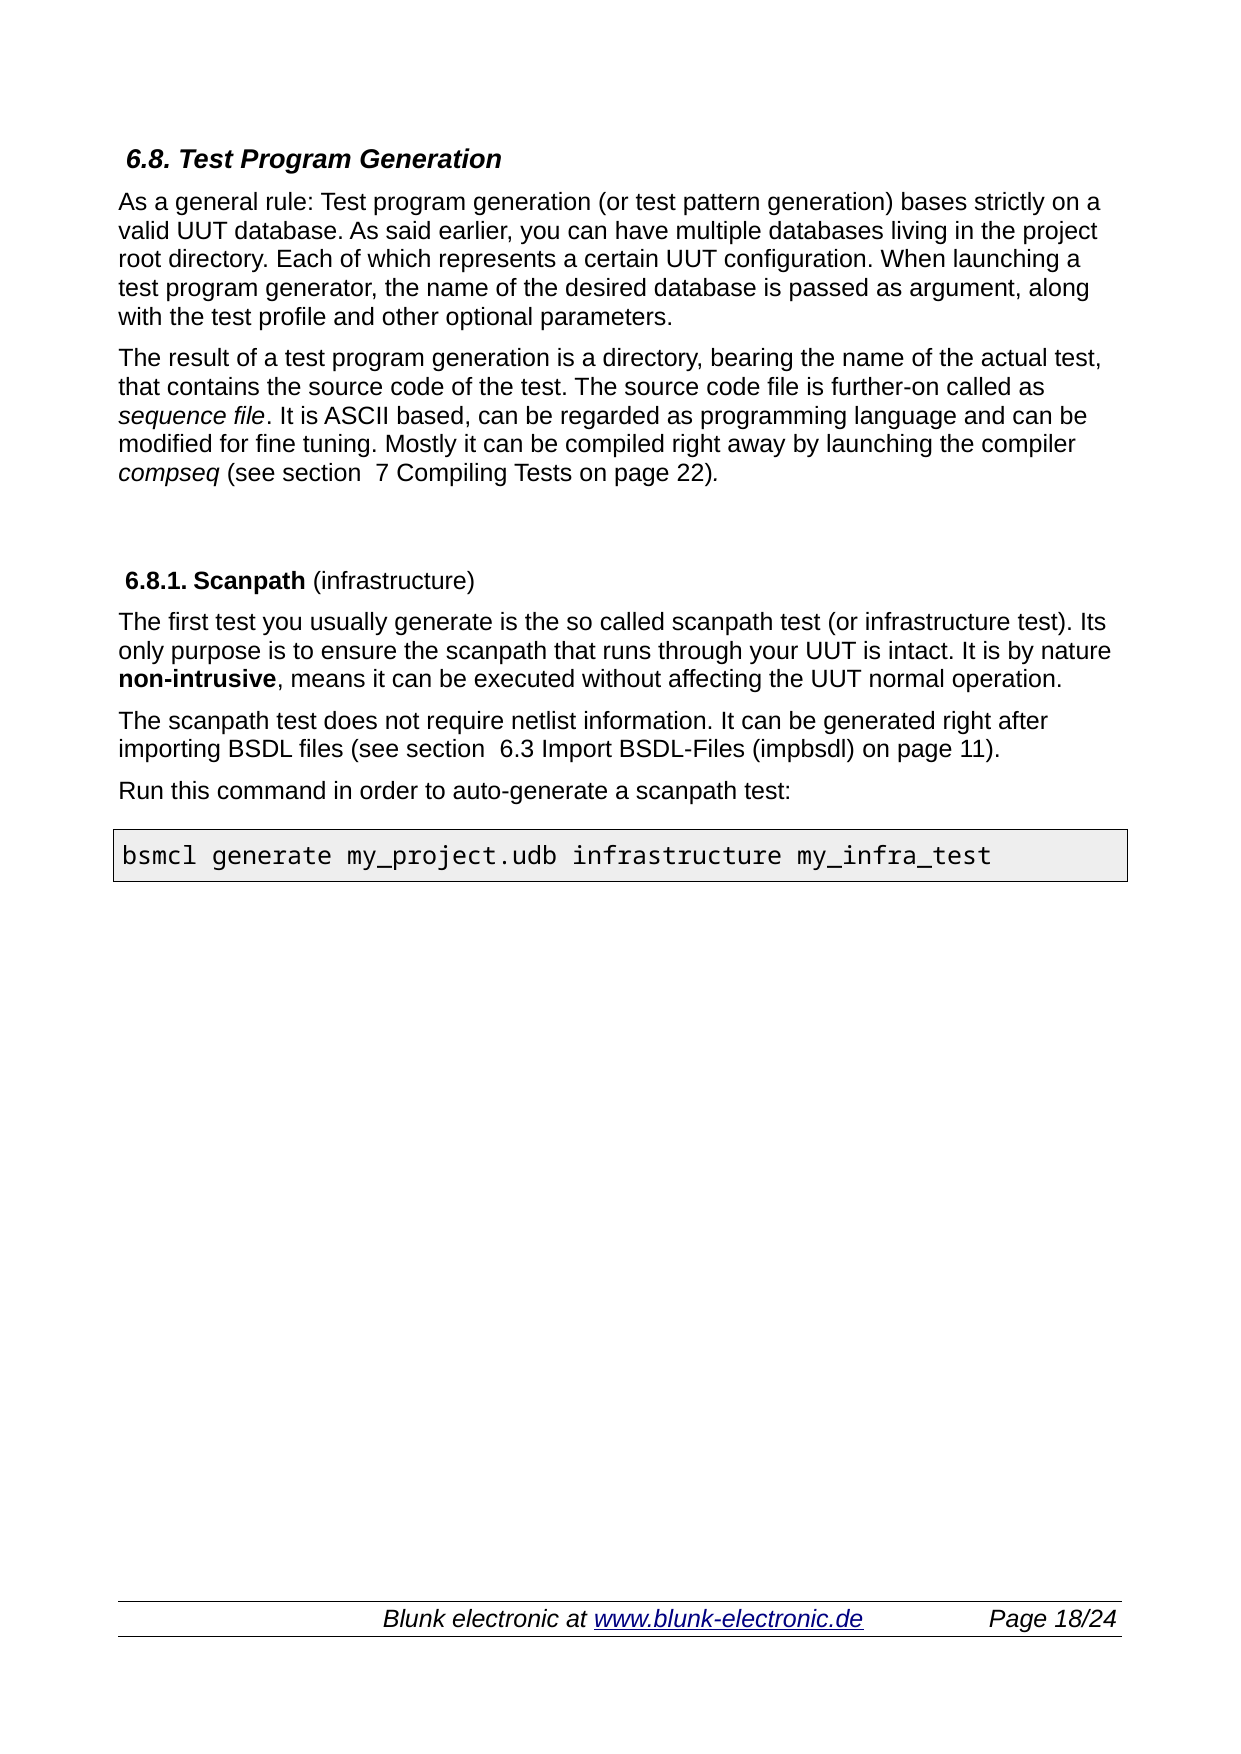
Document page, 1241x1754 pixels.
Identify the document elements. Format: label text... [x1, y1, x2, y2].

text bsmcl generate my_project.udb infrastructure my_infra_test [122, 838, 1118, 872]
subtitle Test Program Generation [118, 143, 1122, 174]
text As a general rule: Test program generation (or test pattern generation) bases strictly on a valid UUT database. As said earlier, you can have multiple databases living in the project root directory. Each of which represents a certain UUT configuration. When launching a test program generator, the name of the desired database is passed as argument, along with the test profile and other optional parameters. [118, 187, 1122, 331]
text Run this command in order to auto-generate a scanpath test: [118, 776, 1122, 804]
text The first test you usually generate is the so called scanpath test (or infrastructure test). Its only purpose is to ensure the scanpath that runs through your UUT is intact. It is by nature non-intrusive, means it can be executed without affecting the UUT normal operation. [118, 607, 1122, 693]
text The result of a test program generation is a directory, bearing the name of the actual test, that contains the source code of the test. The source code file is further-on called as sequence file. It is ASCII based, can be regarded as programming language and can be modified for fine tuning. Mostly it can be compiled right away by launching the compiler compseq (see section 7 Compiling Tests on page 22). [118, 343, 1122, 487]
text The scanpath test does not require netlist information. It can be generated right after importing BSDL files (see section 6.3 Import BSDL-Files (impbsdl) on page 11). [118, 706, 1122, 763]
subtitle Scanpath (infrastructure) [118, 566, 1122, 594]
